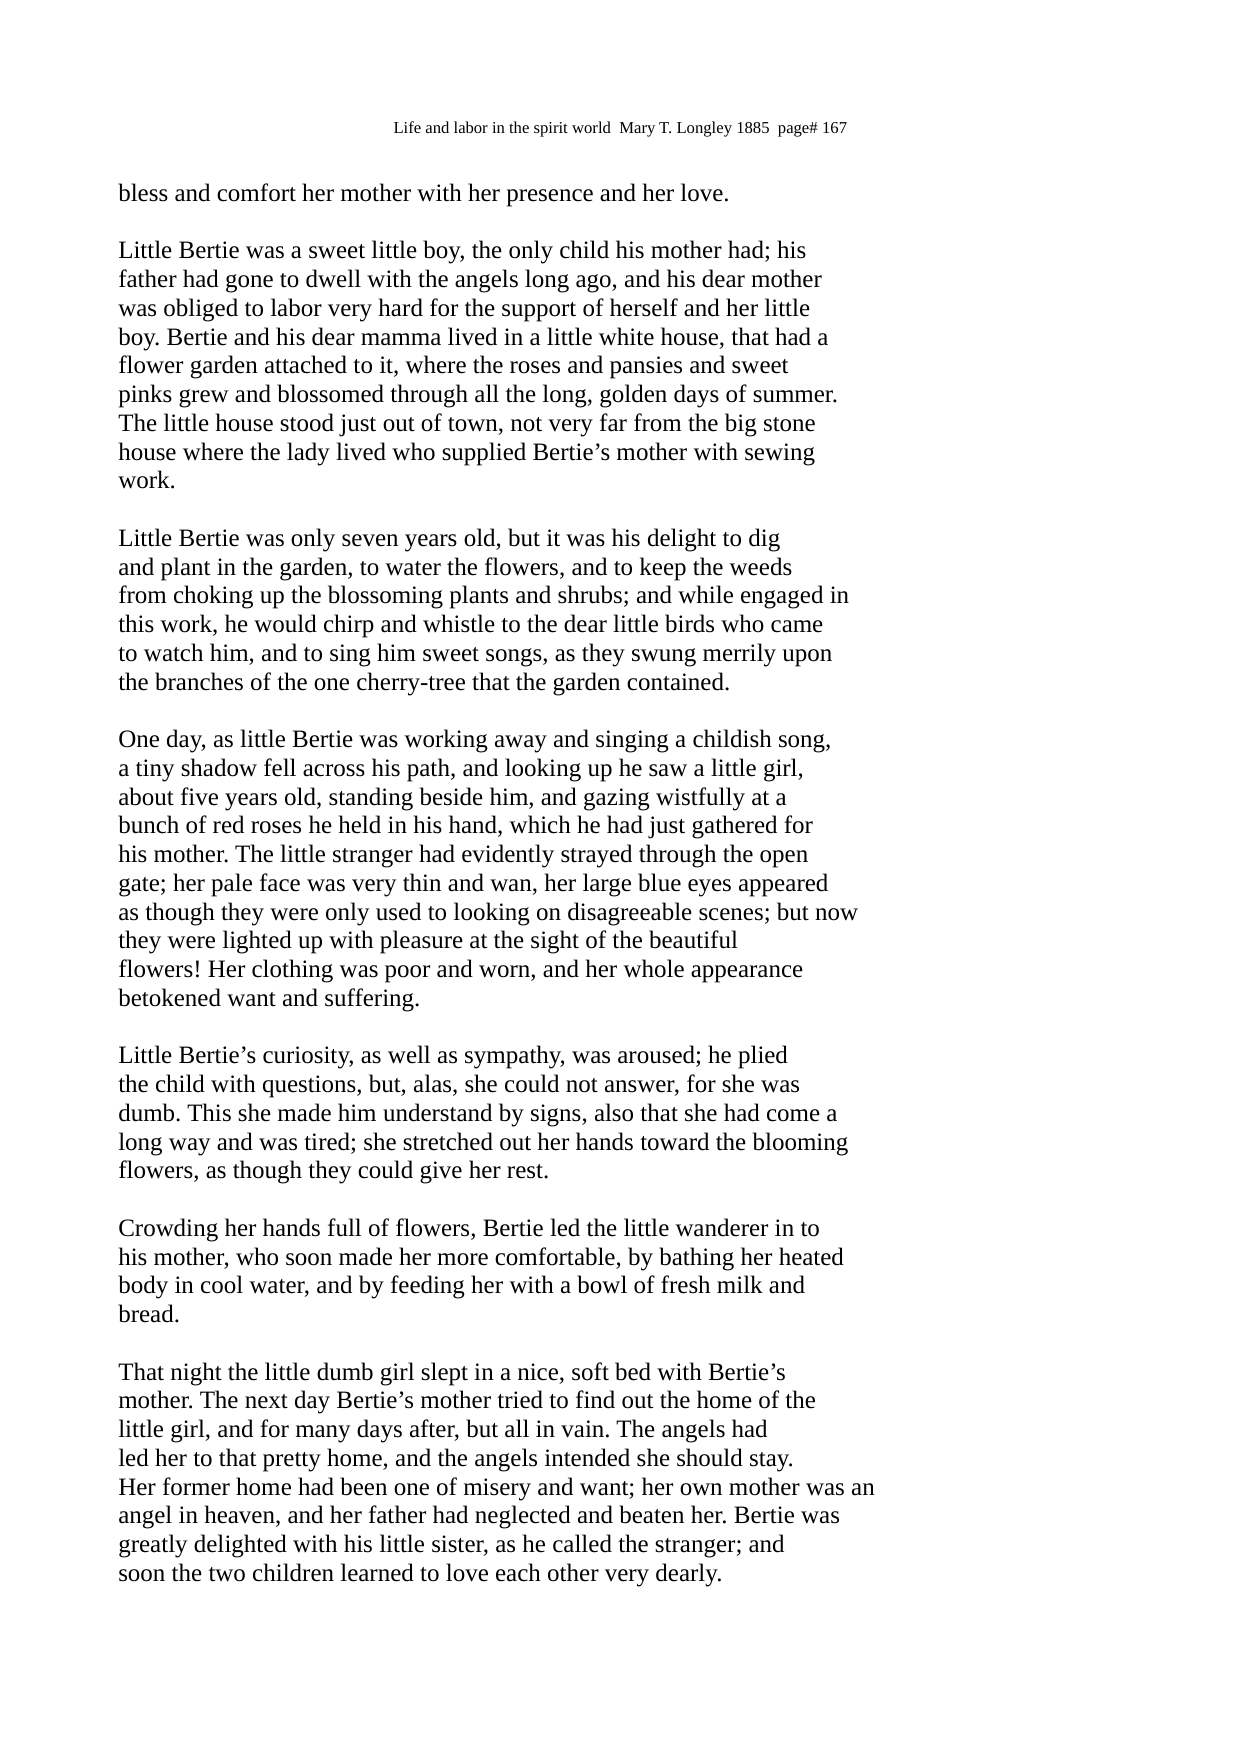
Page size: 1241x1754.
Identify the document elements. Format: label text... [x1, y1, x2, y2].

text greatly delighted with his little sister, as he called the stranger; and [118, 1529, 1122, 1558]
text angel in heaven, and her father had neglected and beaten her. Bertie was [118, 1501, 1122, 1529]
text little girl, and for many days after, but all in vain. The angels had [118, 1414, 1122, 1443]
text body in cool water, and by feeding her with a bowl of fresh milk and [118, 1271, 1122, 1299]
text pinks grew and blossomed through all the long, golden days of summer. [118, 379, 1122, 408]
text Little Bertie was a sweet little boy, the only child his mother had; his [118, 236, 1122, 264]
text from choking up the blossoming plants and shrubs; and while engaged in [118, 581, 1122, 609]
text long way and was tired; she stretched out her hands toward the blooming [118, 1127, 1122, 1156]
text One day, as little Bertie was working away and singing a childish song, [118, 724, 1122, 753]
text to watch him, and to sing him sweet songs, as they swung merrily upon [118, 638, 1122, 667]
text Little Bertie was only seven years old, but it was his delight to dig [118, 523, 1122, 552]
text mother. The next day Bertie’s mother tried to find out the home of the [118, 1386, 1122, 1414]
text Crowding her hands full of flowers, Bertie led the little wanderer in to [118, 1213, 1122, 1242]
text his mother. The little stranger had evidently strayed through the open [118, 839, 1122, 868]
text boy. Bertie and his dear mamma lived in a little white house, that had a [118, 322, 1122, 351]
text flowers, as though they could give her rest. [118, 1156, 1122, 1184]
text this work, he would chirp and whistle to the dear little birds who came [118, 609, 1122, 638]
text his mother, who soon made her more comfortable, by bathing her heated [118, 1242, 1122, 1271]
text gate; her pale face was very thin and wan, her large blue eyes appeared [118, 868, 1122, 897]
text flower garden attached to it, where the roses and pansies and sweet [118, 351, 1122, 379]
text bread. [118, 1299, 1122, 1328]
text flowers! Her clothing was poor and worn, and her whole appearance [118, 954, 1122, 983]
text about five years old, standing beside him, and gazing wistfully at a [118, 782, 1122, 811]
text work. [118, 466, 1122, 494]
text bunch of red roses he held in his hand, which he had just gathered for [118, 811, 1122, 839]
text a tiny shadow fell across his path, and looking up he saw a little girl, [118, 753, 1122, 782]
text they were lighted up with pleasure at the sight of the beautiful [118, 926, 1122, 954]
text and plant in the garden, to water the flowers, and to keep the weeds [118, 552, 1122, 581]
text was obliged to labor very hard for the support of herself and her little [118, 293, 1122, 322]
text dumb. This she made him understand by signs, also that she had come a [118, 1098, 1122, 1127]
text That night the little dumb girl slept in a nice, soft bed with Bertie’s [118, 1357, 1122, 1386]
text The little house stood just out of town, not very far from the big stone [118, 408, 1122, 437]
text father had gone to dwell with the angels long ago, and his dear mother [118, 264, 1122, 293]
text betokened want and suffering. [118, 983, 1122, 1012]
text Her former home had been one of misery and want; her own mother was an [118, 1472, 1122, 1501]
text as though they were only used to looking on disagreeable scenes; but now [118, 897, 1122, 926]
text the child with questions, but, alas, she could not answer, for she was [118, 1069, 1122, 1098]
text led her to that pretty home, and the angels intended she should stay. [118, 1443, 1122, 1472]
text Little Bertie’s curiosity, as well as sympathy, was aroused; he plied [118, 1041, 1122, 1069]
text the branches of the one cherry-tree that the garden contained. [118, 667, 1122, 696]
text soon the two children learned to love each other very dearly. [118, 1558, 1122, 1587]
text bless and comfort her mother with her presence and her love. [118, 178, 1122, 207]
text house where the lady lived who supplied Bertie’s mother with sewing [118, 437, 1122, 466]
